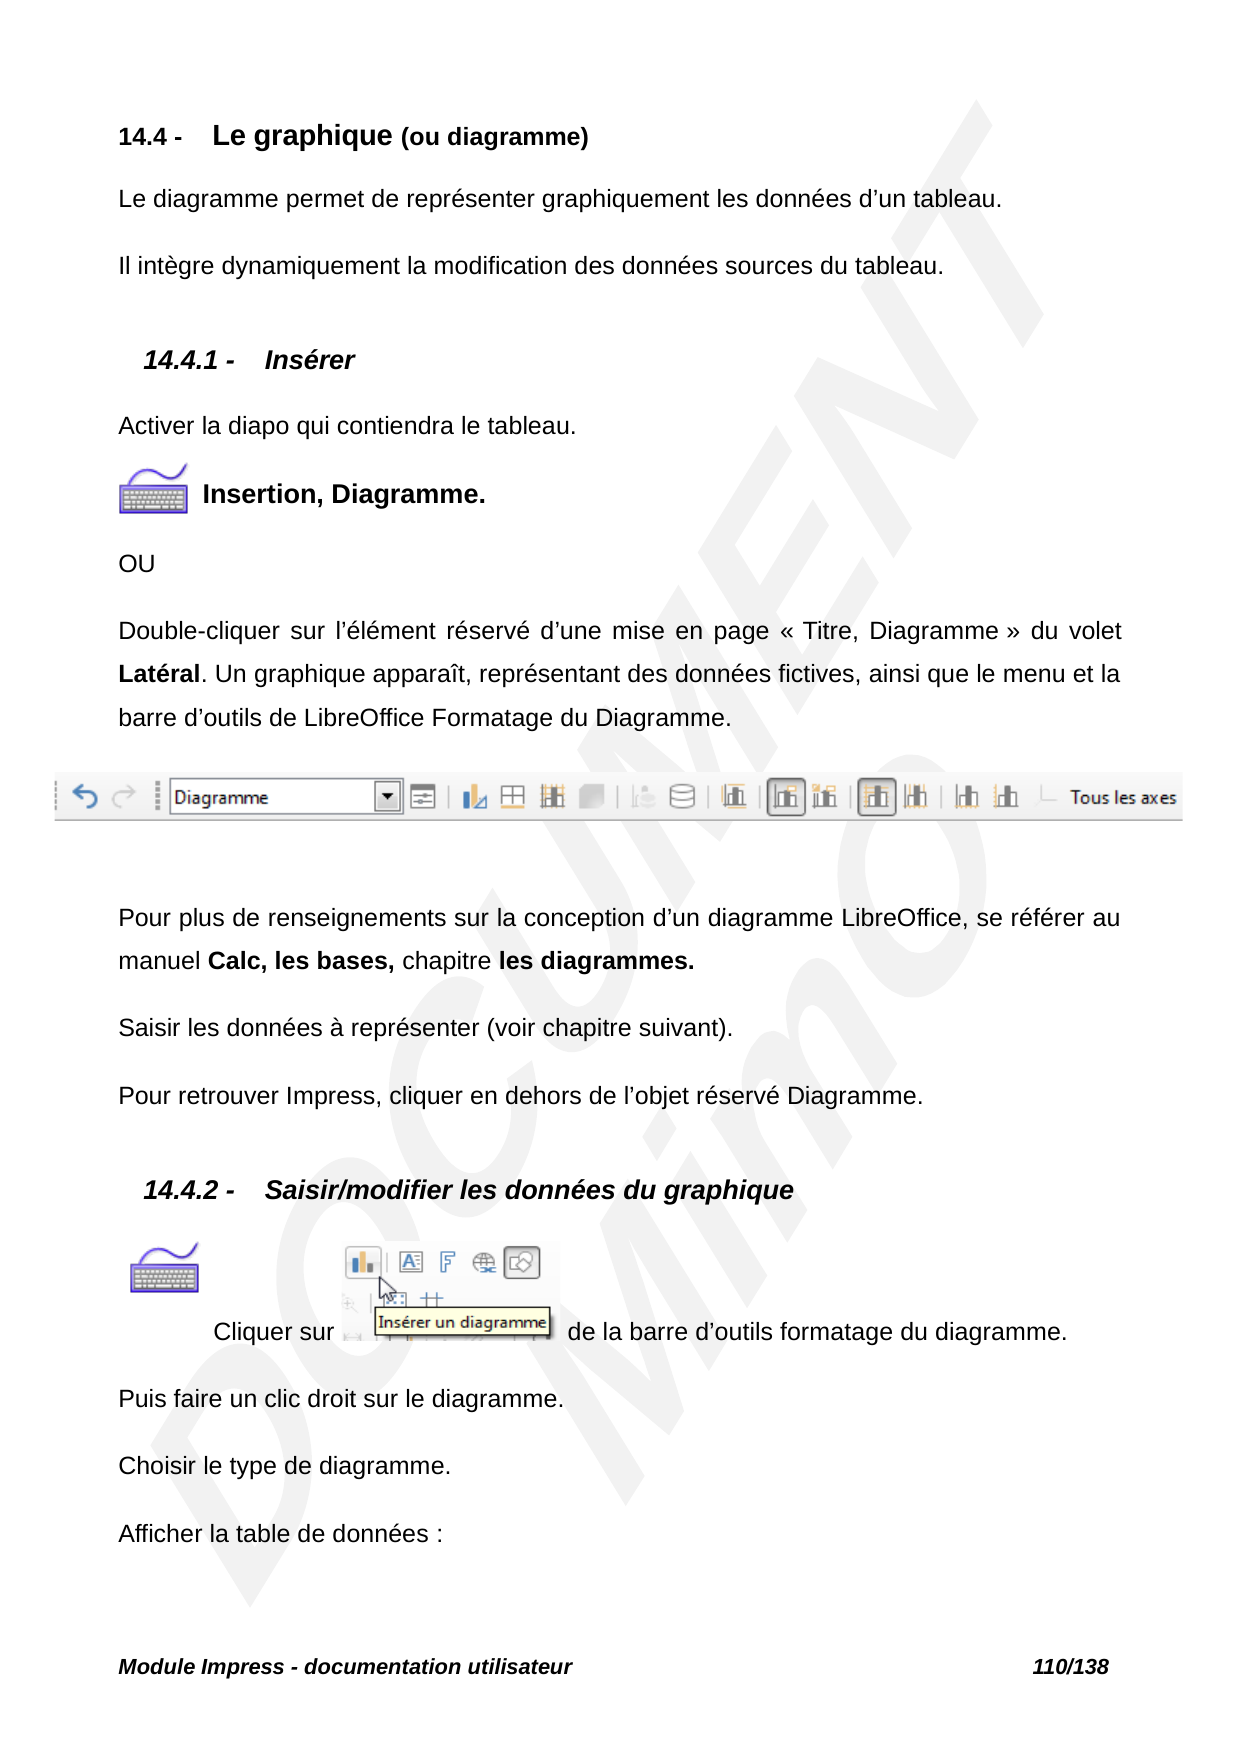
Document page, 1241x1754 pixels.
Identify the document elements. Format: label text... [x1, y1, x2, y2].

text Double-cliquer sur l’élément réservé d’une mise en page « Titre, Diagramme » du volet Latéral. Un graphique apparaît, représentant des données fictives, ainsi que le menu et la barre d’outils de LibreOffice Formatage du Diagramme. [118, 616, 1122, 732]
picture [341, 1241, 561, 1341]
text Pour plus de renseignements sur la conception d’un diagramme LibreOffice, se référer au manuel Calc, les bases, chapitre les diagrammes. [118, 903, 1122, 975]
text Choisir le type de diagramme. [118, 1451, 1122, 1480]
text Puis faire un clic droit sur le diagramme. [118, 1384, 1122, 1413]
picture [54, 772, 1183, 821]
text Il intègre dynamiquement la modification des données sources du tableau. [118, 251, 1122, 280]
text OU [118, 549, 1122, 578]
text Pour retrouver Impress, cliquer en dehors de l’objet réservé Diagramme. [118, 1081, 1122, 1109]
subtitle Le graphique (ou diagramme) [118, 118, 1122, 152]
picture [115, 452, 191, 528]
picture [126, 1231, 202, 1307]
text Saisir les données à représenter (voir chapitre suivant). [118, 1013, 1122, 1042]
text Activer la diapo qui contiendra le tableau. [118, 411, 1122, 440]
text Afficher la table de données : [118, 1518, 1122, 1547]
subtitle Insérer [143, 344, 1122, 375]
text Insertion, Diagramme. [191, 478, 1122, 509]
text Le diagramme permet de représenter graphiquement les données d’un tableau. [118, 183, 1122, 212]
text Cliquer sur de la barre d’outils formatage du diagramme. [118, 1241, 1122, 1346]
subtitle Saisir/modifier les données du graphique [143, 1174, 1122, 1205]
